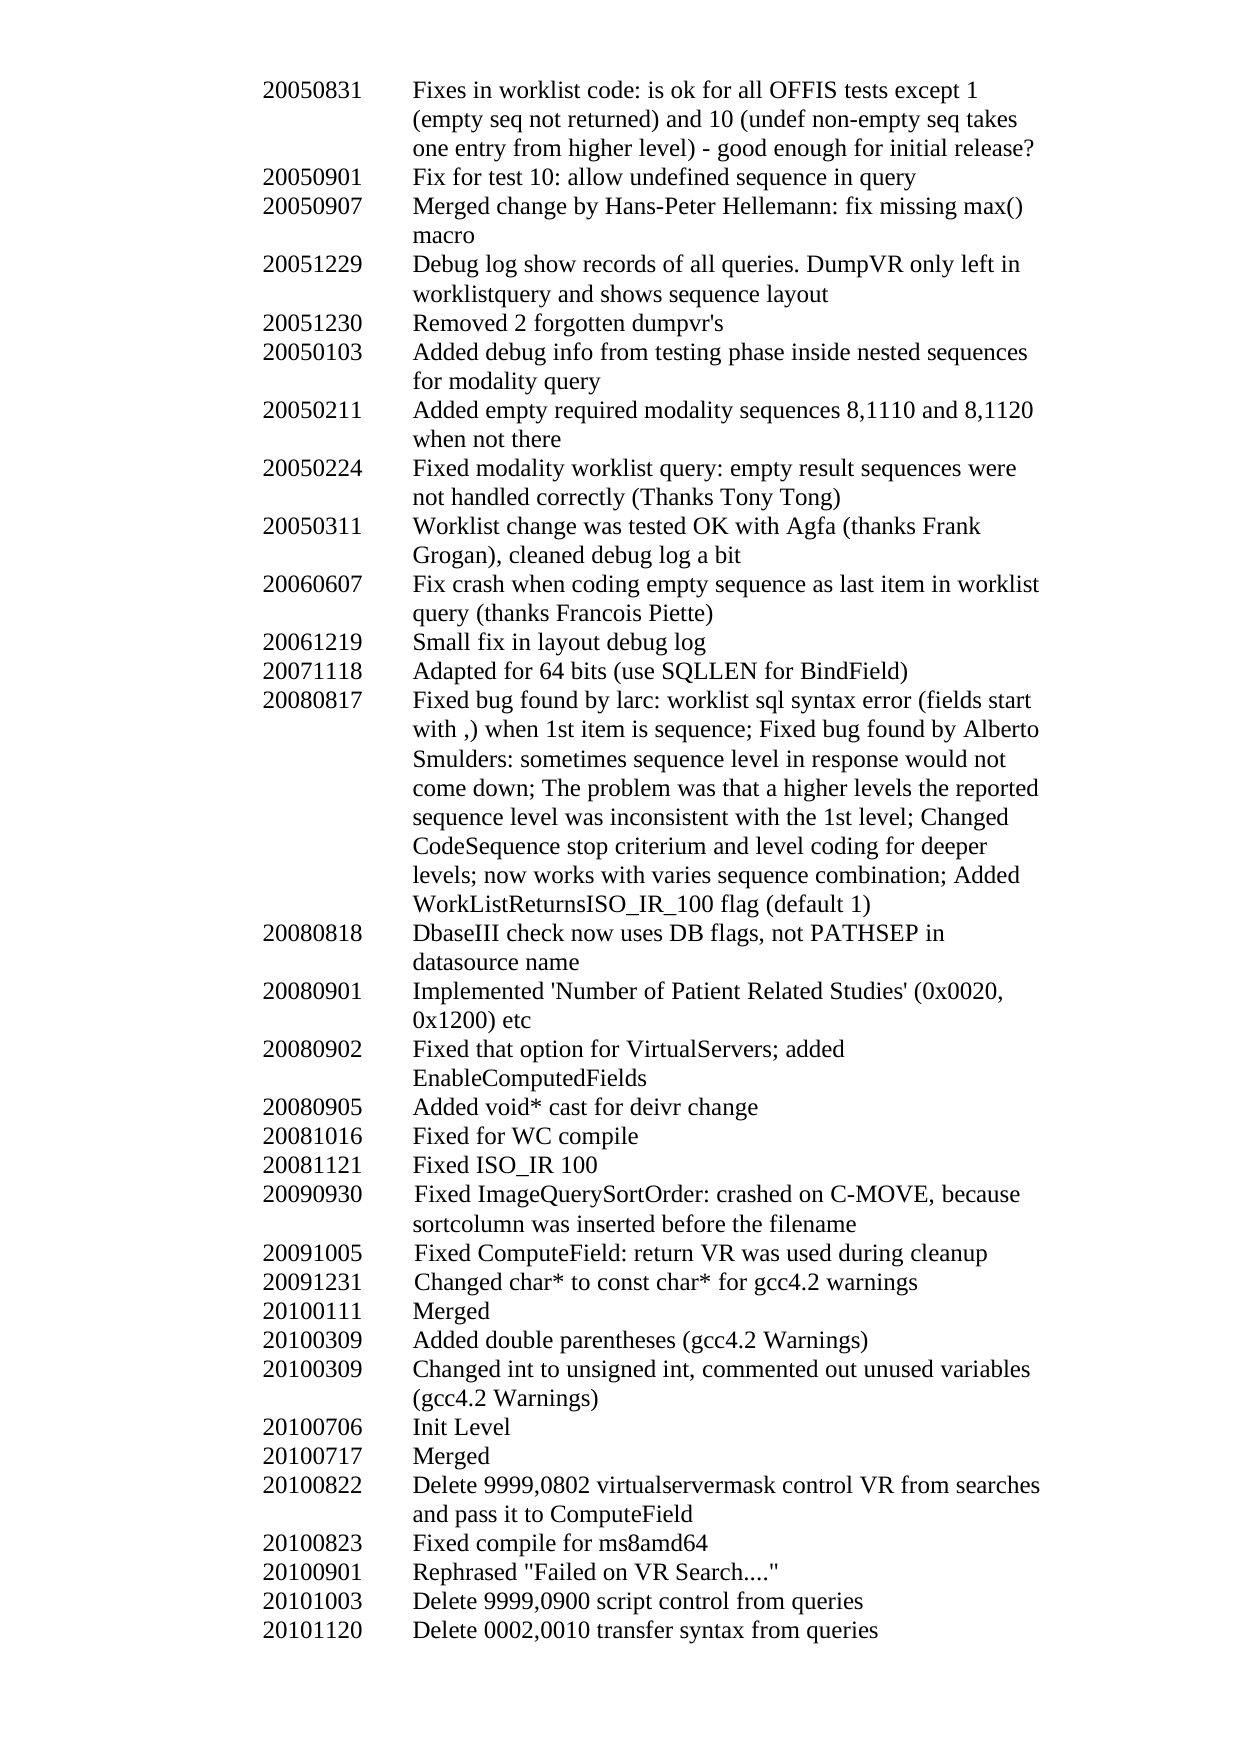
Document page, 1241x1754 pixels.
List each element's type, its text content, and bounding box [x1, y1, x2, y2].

text 20091005 Fixed ComputeField: return VR was used during cleanup [262, 1237, 1053, 1267]
text 20101003 Delete 9999,0900 script control from queries [262, 1586, 1053, 1615]
text 20080817 Fixed bug found by larc: worklist sql syntax error (fields start with ,) when 1st item is sequence; Fixed bug found by Alberto Smulders: sometimes sequence level in response would not come down; The problem was that a higher levels the reported sequence level was inconsistent with the 1st level; Changed CodeSequence stop criterium and level coding for deeper levels; now works with varies sequence combination; Added WorkListReturnsISO_IR_100 flag (default 1) [262, 685, 1053, 918]
text 20050311 Worklist change was tested OK with Agfa (thanks Frank Grogan), cleaned debug log a bit [262, 511, 1053, 569]
text 20100111 Merged [262, 1296, 1053, 1325]
text 20100309 Changed int to unsigned int, commented out unused variables (gcc4.2 Warnings) [262, 1354, 1053, 1412]
text 20081016 Fixed for WC compile [262, 1121, 1053, 1150]
text 20050831 Fixes in worklist code: is ok for all OFFIS tests except 1 (empty seq not returned) and 10 (undef non-empty seq takes one entry from higher level) - good enough for initial release? [262, 75, 1053, 162]
text 20051229 Debug log show records of all queries. DumpVR only left in worklistquery and shows sequence layout [262, 249, 1053, 307]
text 20100823 Fixed compile for ms8amd64 [262, 1528, 1053, 1557]
text 20080902 Fixed that option for VirtualServers; added EnableComputedFields [262, 1034, 1053, 1092]
text 20051230 Removed 2 forgotten dumpvr's [262, 307, 1053, 337]
text 20050211 Added empty required modality sequences 8,1110 and 8,1120 when not there [262, 395, 1053, 453]
text 20061219 Small fix in layout debug log [262, 627, 1053, 656]
text 20101120 Delete 0002,0010 transfer syntax from queries [262, 1615, 1053, 1644]
text 20100309 Added double parentheses (gcc4.2 Warnings) [262, 1325, 1053, 1354]
text 20081121 Fixed ISO_IR 100 [262, 1150, 1053, 1179]
text 20100717 Merged [262, 1441, 1053, 1470]
text 20050901 Fix for test 10: allow undefined sequence in query [262, 162, 1053, 191]
text 20050103 Added debug info from testing phase inside nested sequences for modality query [262, 337, 1053, 395]
text 20090930 Fixed ImageQuerySortOrder: crashed on C-MOVE, because sortcolumn was inserted before the filename [262, 1179, 1053, 1237]
text 20071118 Adapted for 64 bits (use SQLLEN for BindField) [262, 656, 1053, 685]
text 20060607 Fix crash when coding empty sequence as last item in worklist query (thanks Francois Piette) [262, 569, 1053, 627]
text 20080901 Implemented 'Number of Patient Related Studies' (0x0020, 0x1200) etc [262, 976, 1053, 1034]
text 20100706 Init Level [262, 1412, 1053, 1441]
text 20050224 Fixed modality worklist query: empty result sequences were not handled correctly (Thanks Tony Tong) [262, 453, 1053, 511]
text 20091231 Changed char* to const char* for gcc4.2 warnings [262, 1267, 1053, 1296]
text 20100822 Delete 9999,0802 virtualservermask control VR from searches and pass it to ComputeField [262, 1470, 1053, 1528]
text 20080905 Added void* cast for deivr change [262, 1092, 1053, 1121]
text 20080818 DbaseIII check now uses DB flags, not PATHSEP in datasource name [262, 918, 1053, 976]
text 20050907 Merged change by Hans-Peter Hellemann: fix missing max() macro [262, 191, 1053, 249]
text 20100901 Rephrased "Failed on VR Search...." [262, 1557, 1053, 1586]
